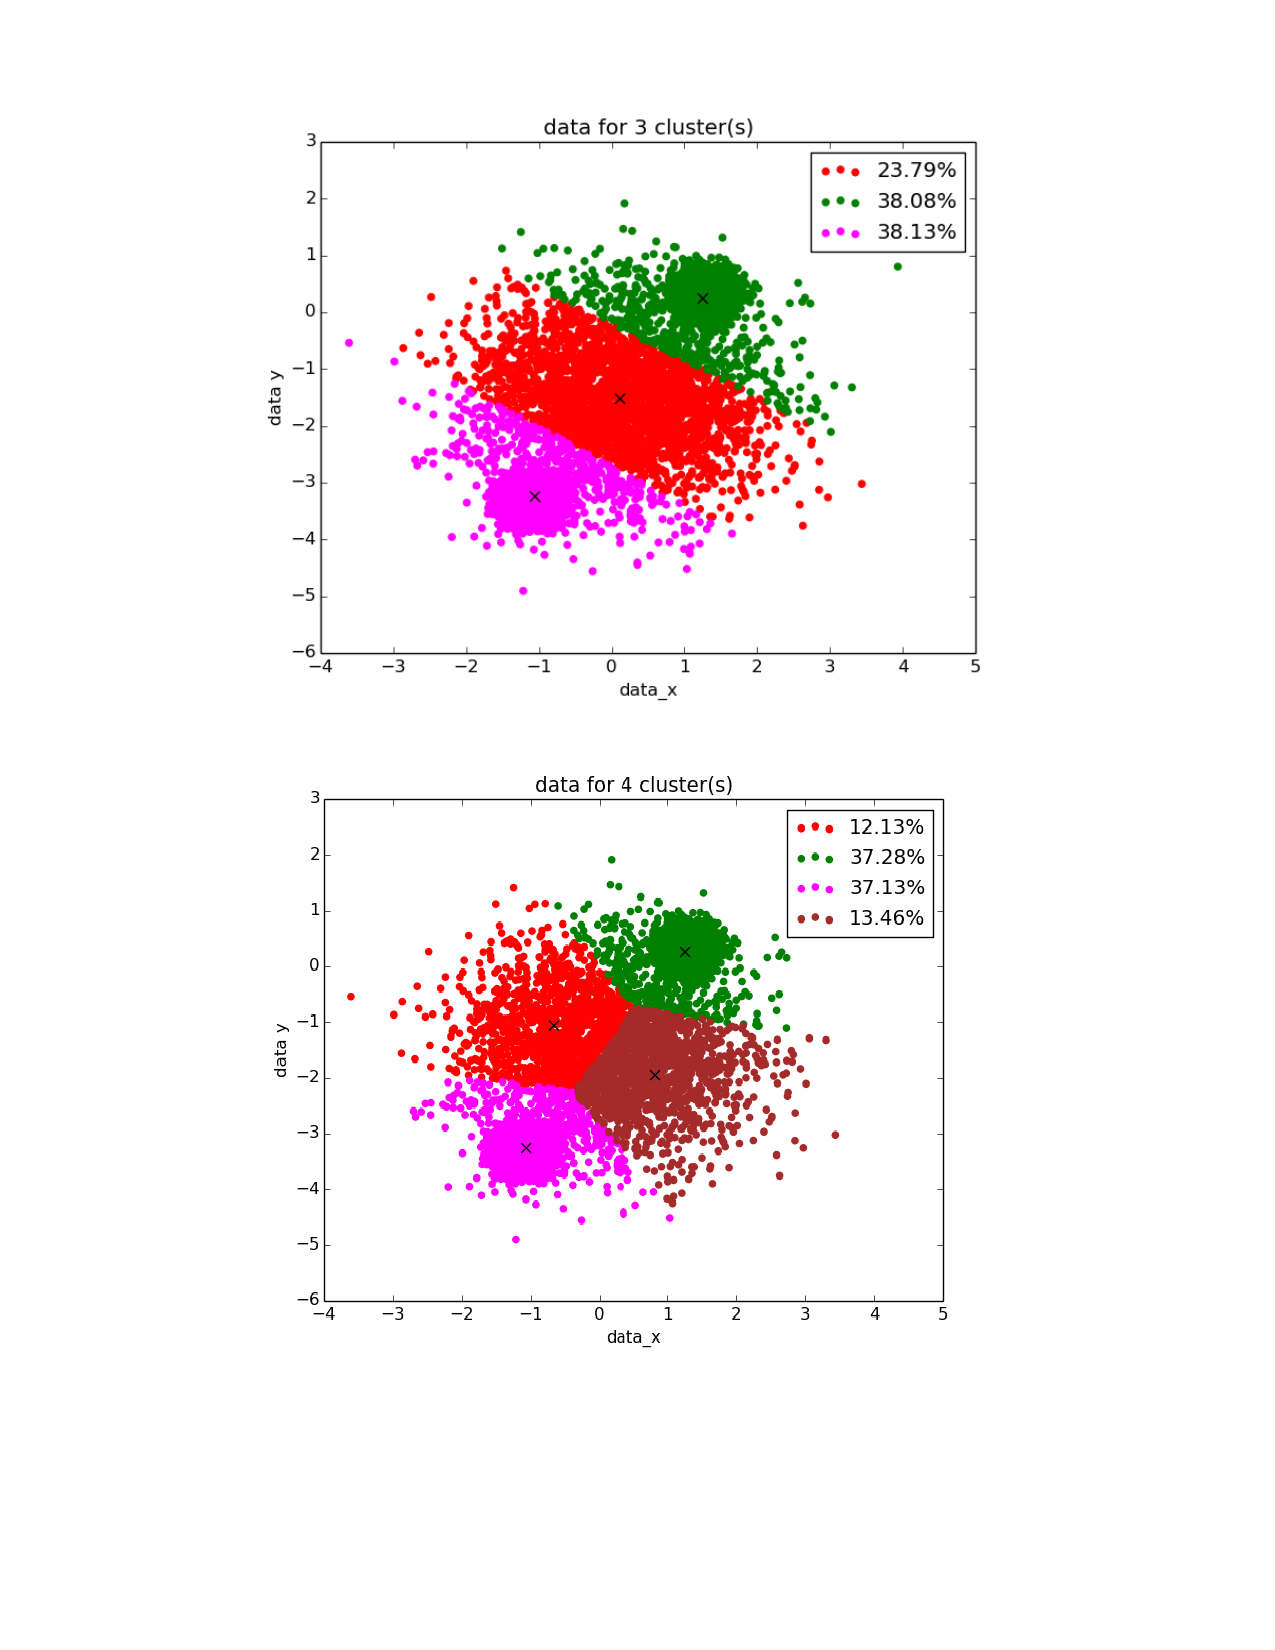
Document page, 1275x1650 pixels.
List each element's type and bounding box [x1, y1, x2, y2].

picture [224, 737, 1022, 1364]
picture [215, 78, 1060, 717]
